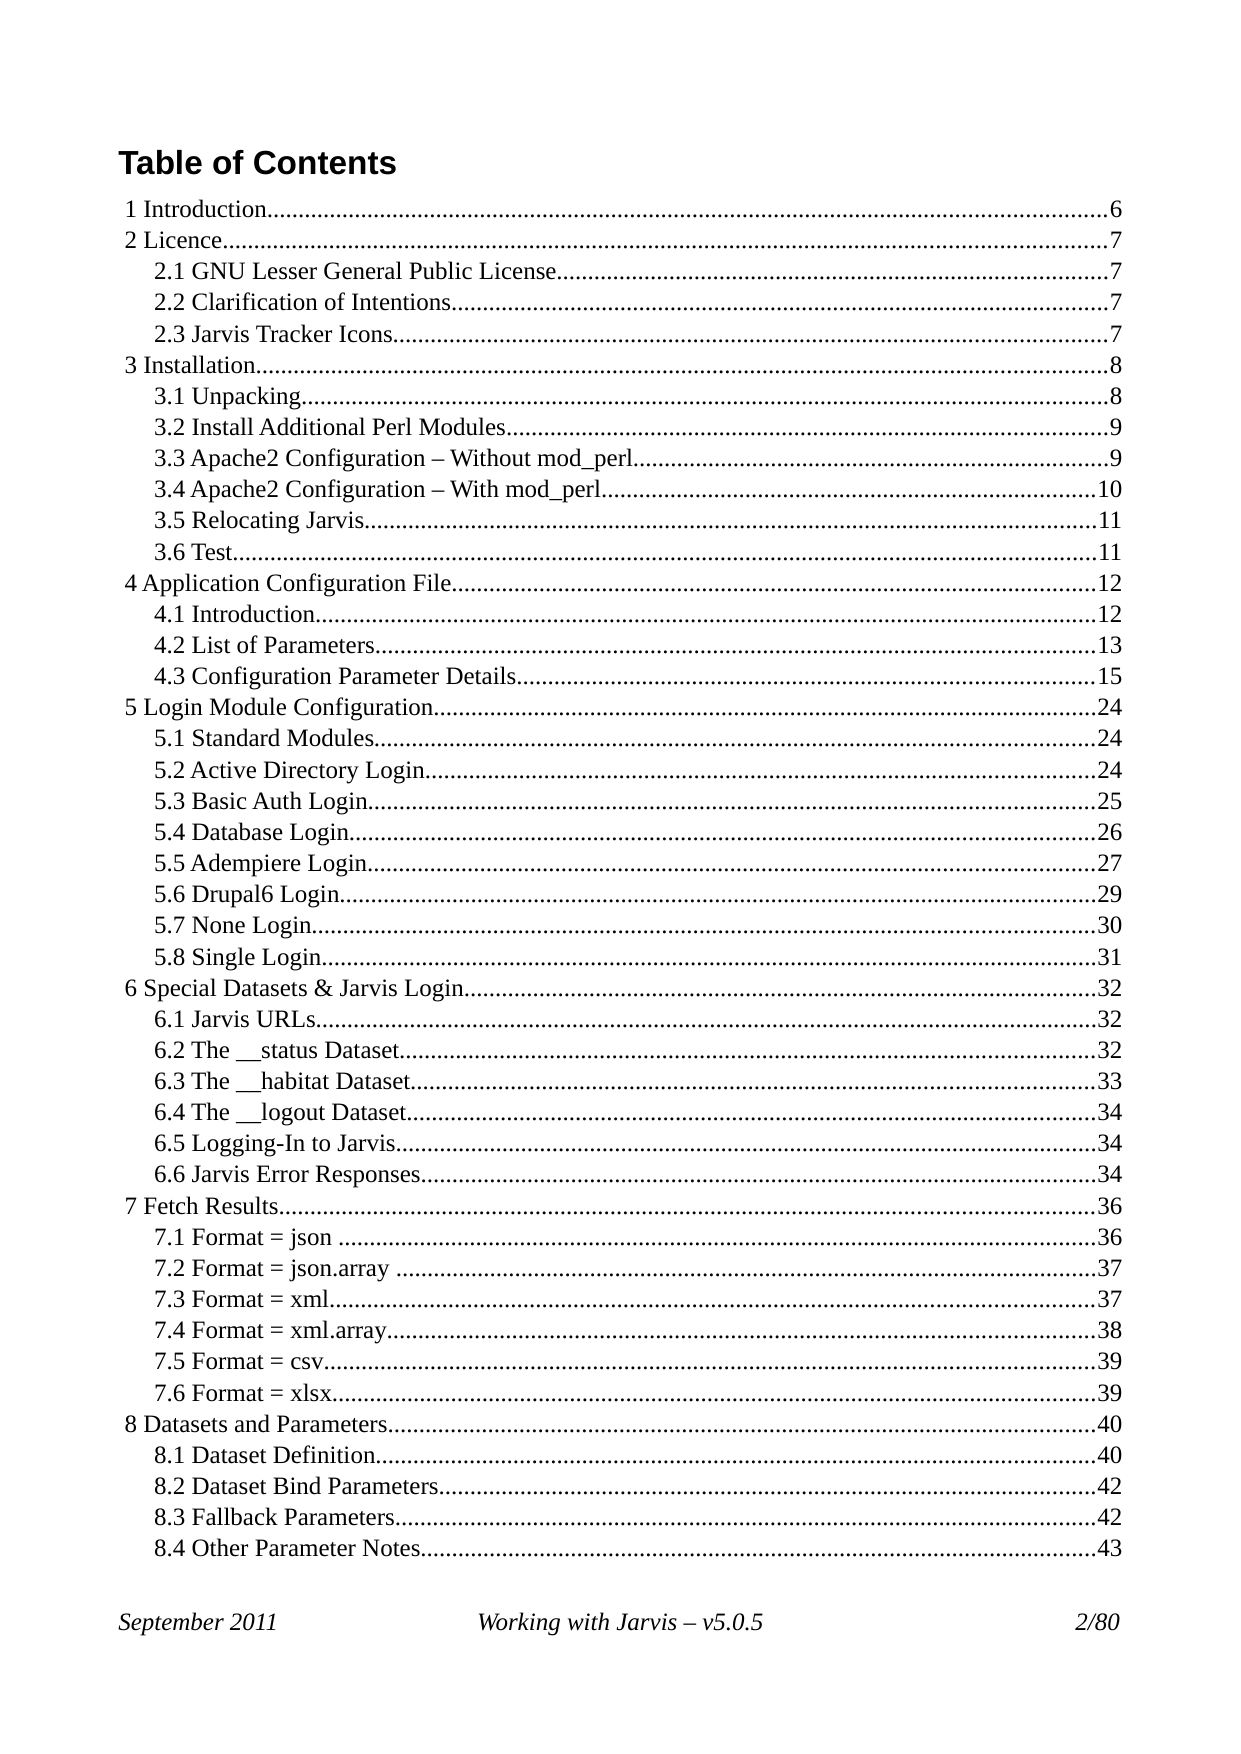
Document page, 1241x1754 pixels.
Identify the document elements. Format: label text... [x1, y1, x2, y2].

text 6.5 Logging-In to Jarvis 34 [148, 1128, 1122, 1157]
text 3.6 Test 11 [148, 537, 1122, 565]
text 5.4 Database Login 26 [148, 817, 1122, 846]
text 3.3 Apache2 Configuration – Without mod_perl 9 [148, 443, 1122, 472]
text 6 Special Datasets & Jarvis Login 32 [118, 973, 1122, 1001]
text 2.2 Clarification of Intentions 7 [148, 287, 1122, 316]
text 6.4 The __logout Dataset 34 [148, 1097, 1122, 1126]
text 3.5 Relocating Jarvis 11 [148, 506, 1122, 534]
text 7.3 Format = xml 37 [148, 1284, 1122, 1313]
text 7.6 Format = xlsx 39 [148, 1378, 1122, 1406]
text 7.1 Format = json 36 [148, 1222, 1122, 1251]
text 5.1 Standard Modules 24 [148, 723, 1122, 752]
text 2.1 GNU Lesser General Public License 7 [148, 256, 1122, 285]
text 8.4 Other Parameter Notes 43 [148, 1533, 1122, 1562]
text 7.5 Format = csv 39 [148, 1346, 1122, 1375]
text 6.2 The __status Dataset 32 [148, 1035, 1122, 1064]
text 5.6 Drupal6 Login 29 [148, 879, 1122, 908]
text 6.1 Jarvis URLs 32 [148, 1004, 1122, 1033]
text 5.2 Active Directory Login 24 [148, 755, 1122, 783]
text 5 Login Module Configuration 24 [118, 692, 1122, 721]
text 3 Installation 8 [118, 350, 1122, 378]
text 8.2 Dataset Bind Parameters 42 [148, 1471, 1122, 1500]
text 7.2 Format = json.array 37 [148, 1253, 1122, 1282]
text 4.1 Introduction 12 [148, 599, 1122, 628]
text 2.3 Jarvis Tracker Icons 7 [148, 319, 1122, 347]
text 3.2 Install Additional Perl Modules 9 [148, 412, 1122, 441]
text 5.5 Adempiere Login 27 [148, 848, 1122, 877]
text 1 Introduction 6 [118, 194, 1122, 223]
text 3.4 Apache2 Configuration – With mod_perl 10 [148, 474, 1122, 503]
text 6.6 Jarvis Error Responses 34 [148, 1159, 1122, 1188]
text 8.1 Dataset Definition 40 [148, 1440, 1122, 1469]
text 6.3 The __habitat Dataset 33 [148, 1066, 1122, 1095]
text 8 Datasets and Parameters 40 [118, 1409, 1122, 1437]
text 5.8 Single Login 31 [148, 942, 1122, 970]
text 4.2 List of Parameters 13 [148, 630, 1122, 659]
text 8.3 Fallback Parameters 42 [148, 1502, 1122, 1531]
text 7 Fetch Results 36 [118, 1191, 1122, 1219]
text 4 Application Configuration File 12 [118, 568, 1122, 597]
text 3.1 Unpacking 8 [148, 381, 1122, 410]
text 5.7 None Login 30 [148, 910, 1122, 939]
text 2 Licence 7 [118, 225, 1122, 254]
text 7.4 Format = xml.array 38 [148, 1315, 1122, 1344]
text 5.3 Basic Auth Login 25 [148, 786, 1122, 814]
text 4.3 Configuration Parameter Details 15 [148, 661, 1122, 690]
subtitle Table of Contents [118, 143, 1122, 182]
